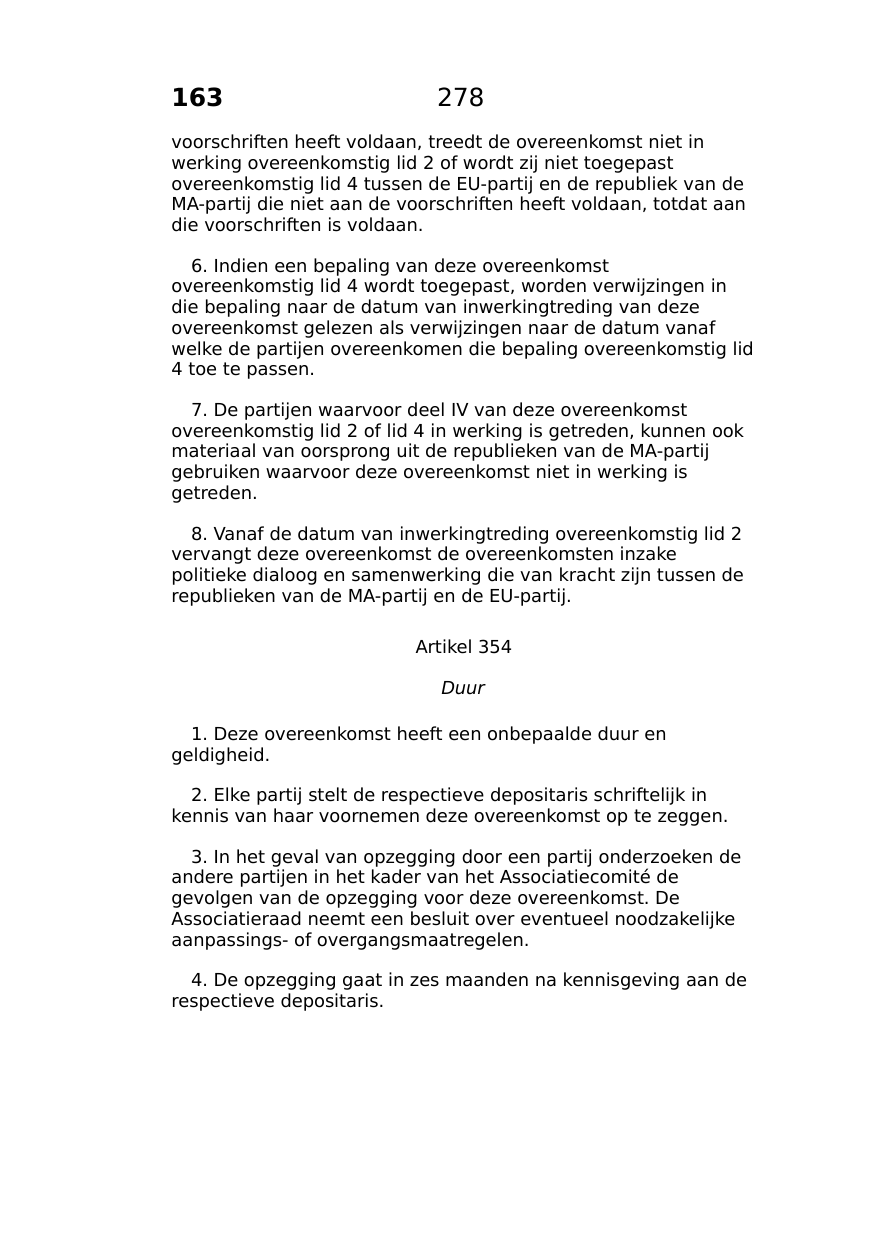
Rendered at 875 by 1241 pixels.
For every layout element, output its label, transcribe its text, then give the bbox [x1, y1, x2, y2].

text 3. In het geval van opzegging door een partij onderzoeken de andere partijen in het kader van het Associatiecomité de gevolgen van de opzegging voor deze overeenkomst. De Associatieraad neemt een besluit over eventueel noodzakelijke aanpassings- of overgangsmaatregelen. [171, 847, 756, 950]
subtitle Artikel 354 Duur [171, 636, 756, 699]
text 2. Elke partij stelt de respectieve depositaris schriftelijk in kennis van haar voornemen deze overeenkomst op te zeggen. [171, 785, 756, 827]
text 1. Deze overeenkomst heeft een onbepaalde duur en geldigheid. [171, 724, 756, 765]
text 8. Vanaf de datum van inwerkingtreding overeenkomstig lid 2 vervangt deze overeenkomst de overeenkomsten inzake politieke dialoog en samenwerking die van kracht zijn tussen de republieken van de MA-partij en de EU-partij. [171, 523, 756, 606]
text 6. Indien een bepaling van deze overeenkomst overeenkomstig lid 4 wordt toegepast, worden verwijzingen in die bepaling naar de datum van inwerkingtreding van deze overeenkomst gelezen als verwijzingen naar de datum vanaf welke de partijen overeenkomen die bepaling overeenkomstig lid 4 toe te passen. [171, 256, 756, 380]
text voorschriften heeft voldaan, treedt de overeenkomst niet in werking overeenkomstig lid 2 of wordt zij niet toegepast overeenkomstig lid 4 tussen de EU-partij en de republiek van de MA-partij die niet aan de voorschriften heeft voldaan, totdat aan die voorschriften is voldaan. [171, 132, 756, 236]
text 7. De partijen waarvoor deel IV van deze overeenkomst overeenkomstig lid 2 of lid 4 in werking is getreden, kunnen ook materiaal van oorsprong uit de republieken van de MA-partij gebruiken waarvoor deze overeenkomst niet in werking is getreden. [171, 400, 756, 503]
text 4. De opzegging gaat in zes maanden na kennisgeving aan de respectieve depositaris. [171, 970, 756, 1012]
